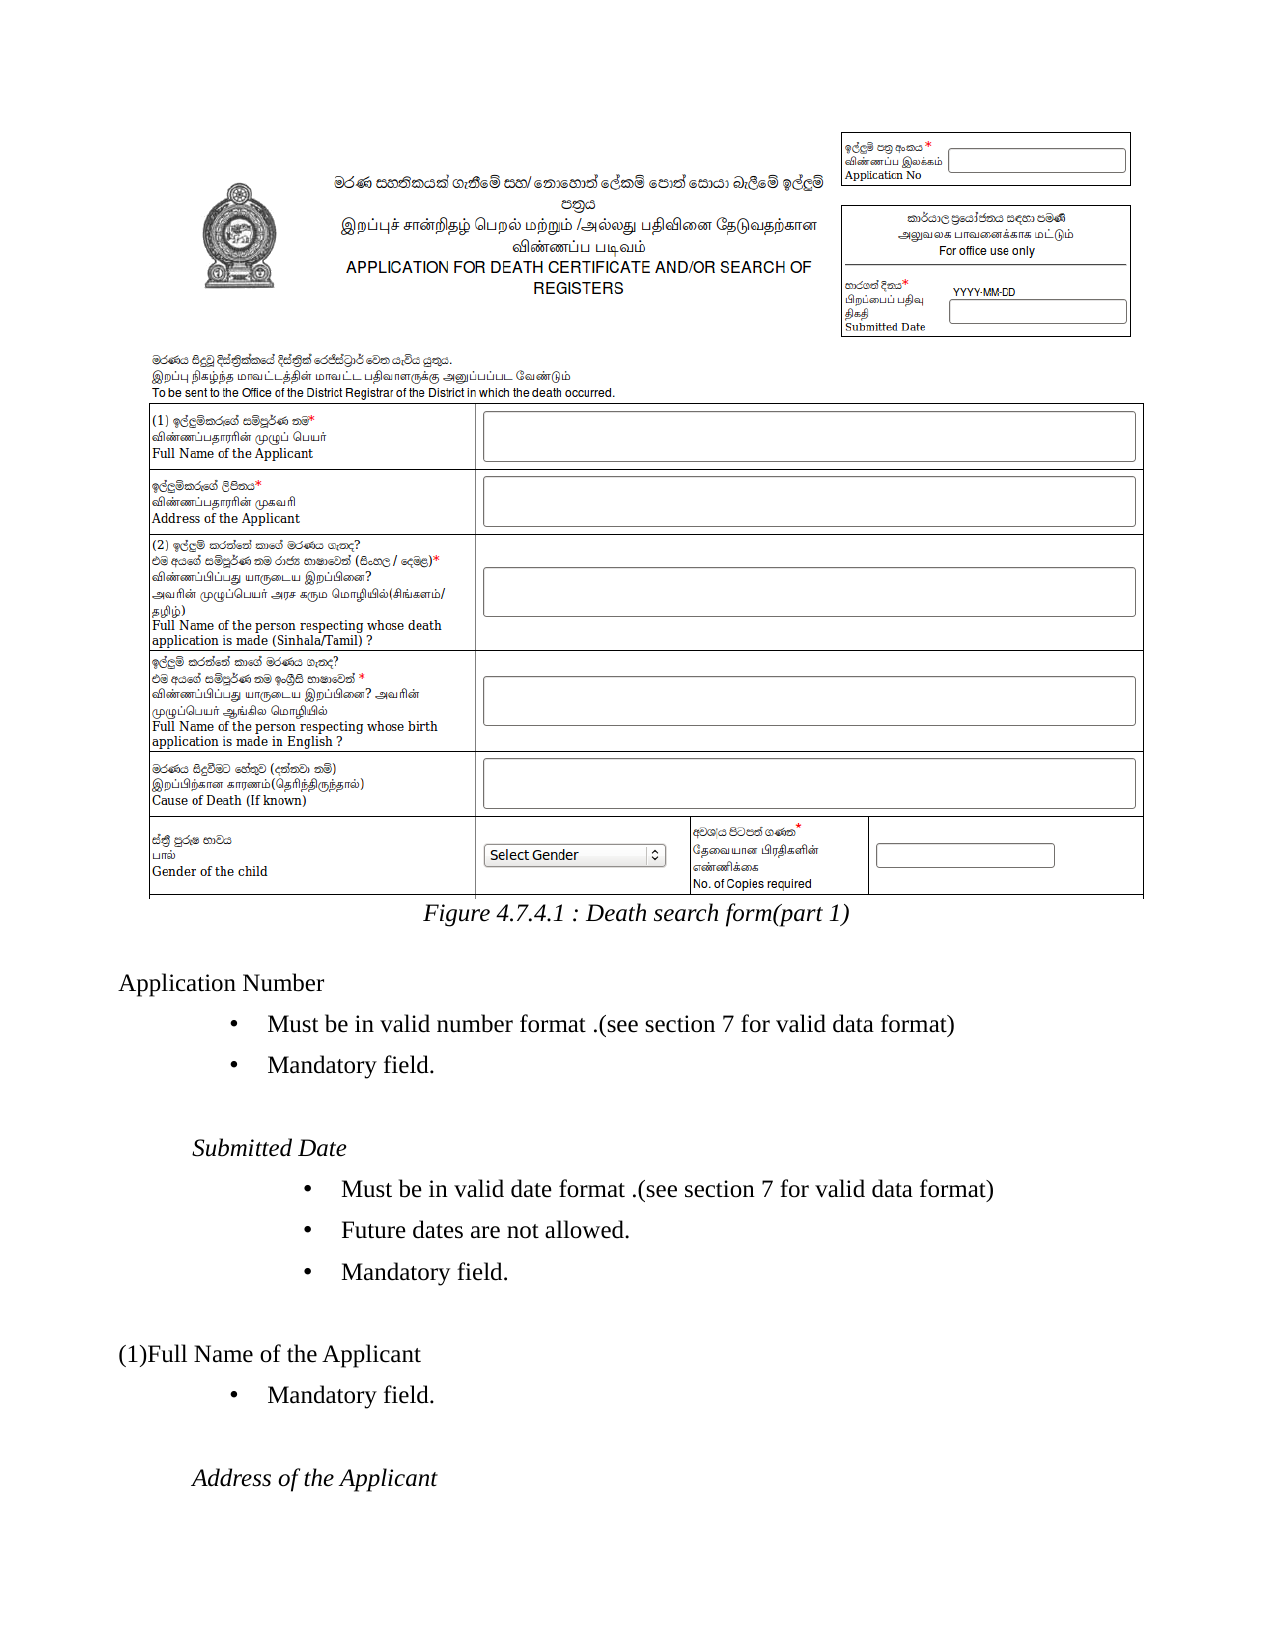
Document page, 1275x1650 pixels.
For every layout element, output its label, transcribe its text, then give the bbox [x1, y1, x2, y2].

list Must be in valid date format .(see section 7 for valid data format) [303, 1174, 1157, 1203]
list Future dates are not allowed. [303, 1216, 1157, 1244]
list Mandatory field. [303, 1257, 1157, 1286]
picture [140, 118, 1148, 899]
text Application Number [118, 968, 1157, 997]
text Submitted Date [118, 1133, 1157, 1162]
text (1)Full Name of the Applicant [118, 1339, 1157, 1368]
list Mandatory field. [229, 1051, 1157, 1079]
list Mandatory field. [229, 1381, 1157, 1409]
text Figure 4.7.4.1 : Death search form(part 1) [118, 899, 1157, 927]
text Address of the Applicant [118, 1463, 1157, 1492]
list Must be in valid number format .(see section 7 for valid data format) [229, 1009, 1157, 1038]
